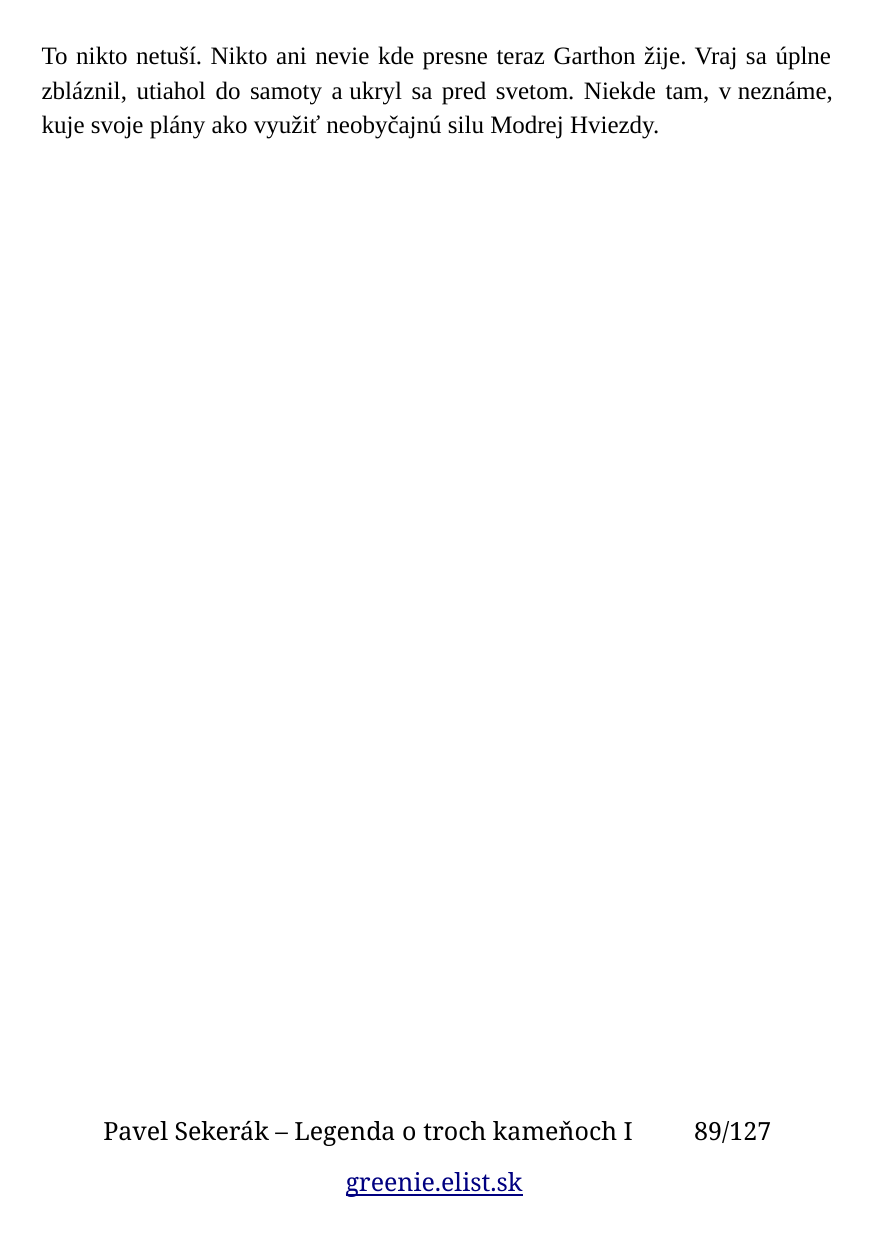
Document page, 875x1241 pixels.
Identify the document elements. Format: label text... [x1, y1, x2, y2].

text To nikto netuší. Nikto ani nevie kde presne teraz Garthon žije. Vraj sa úplne zbláznil, utiahol do samoty a ukryl sa pred svetom. Niekde tam, v neznáme, kuje svoje plány ako využiť neobyčajnú silu Modrej Hviezdy. [41, 41, 833, 139]
